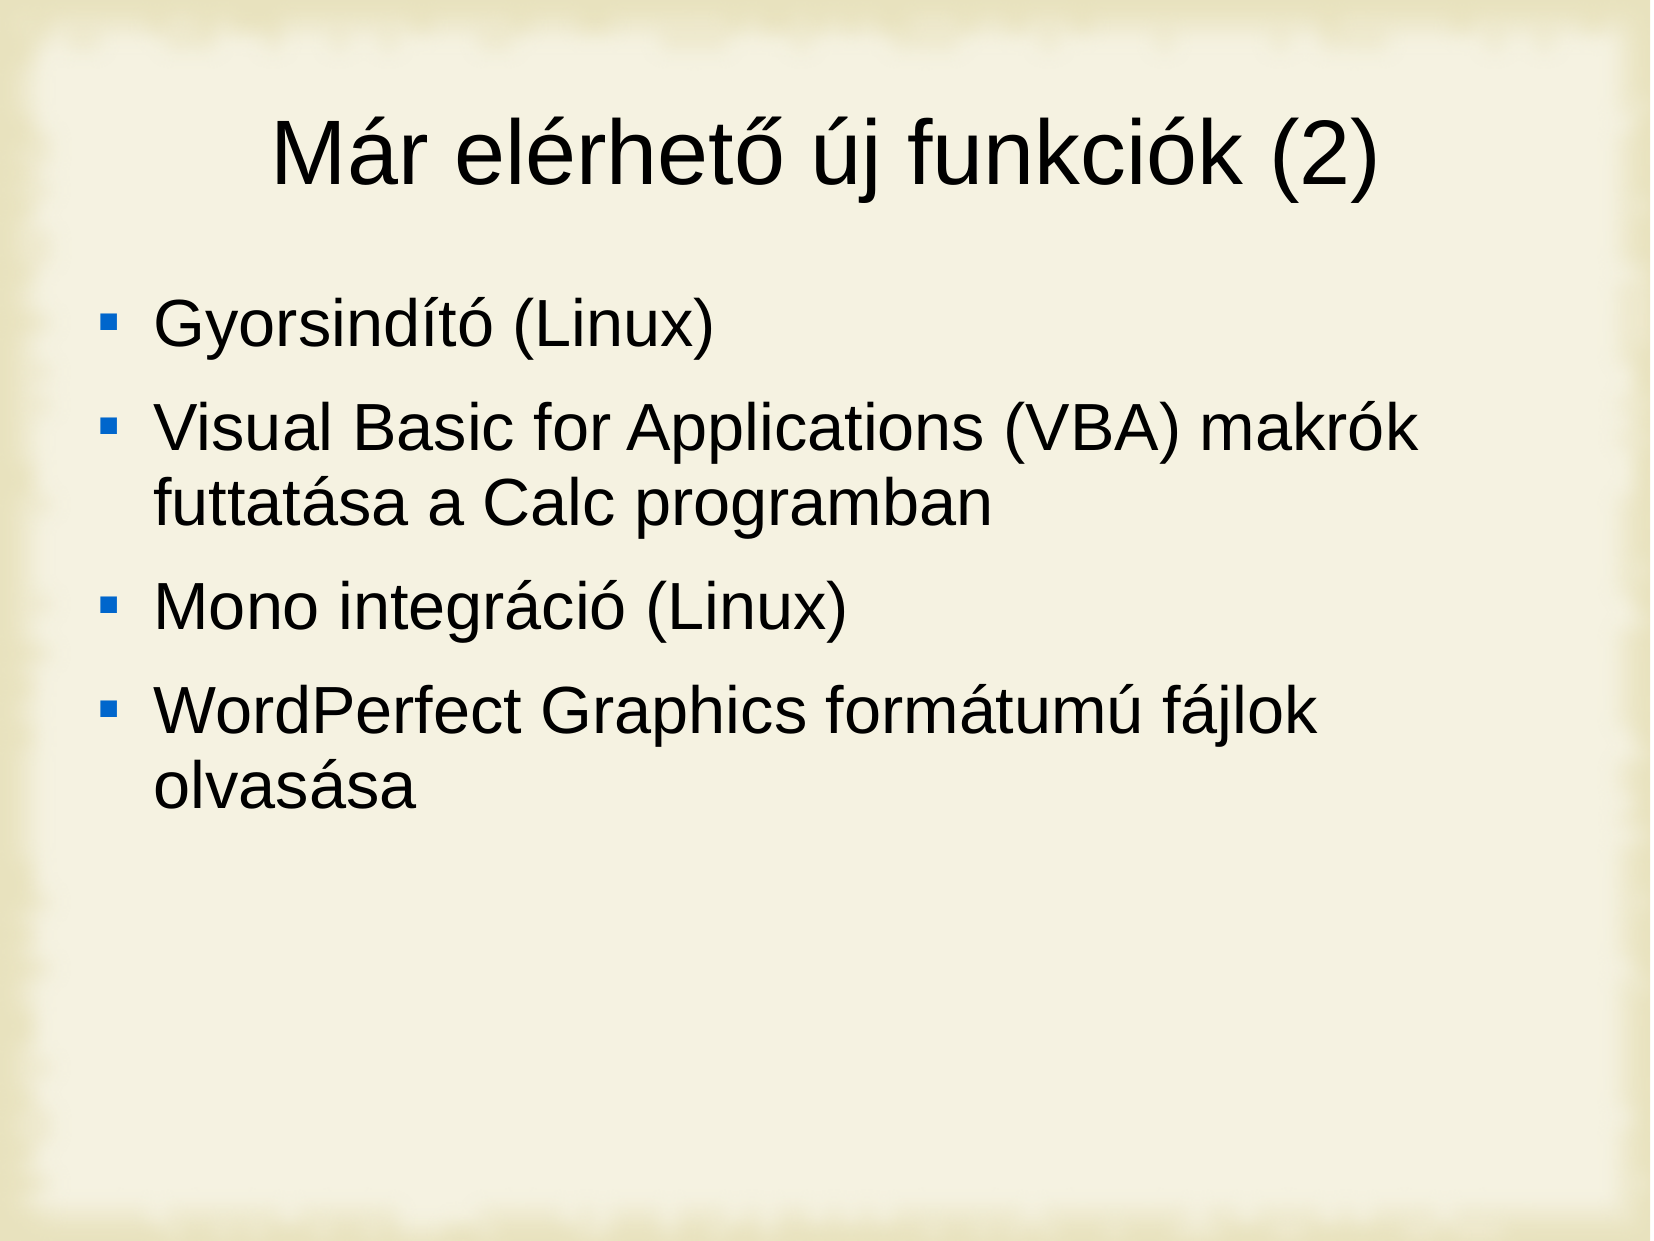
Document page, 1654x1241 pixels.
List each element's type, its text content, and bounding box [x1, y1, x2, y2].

picture [0, 0, 1651, 1241]
title Már elérhető új funkciók (2) [82, 56, 1571, 250]
list Gyorsindító (Linux) Visual Basic for Applications (VBA) makrók futtatása a Calc programban Mono integráció (Linux) WordPerfect Graphics formátumú fájlok olvasása [82, 285, 1571, 1090]
